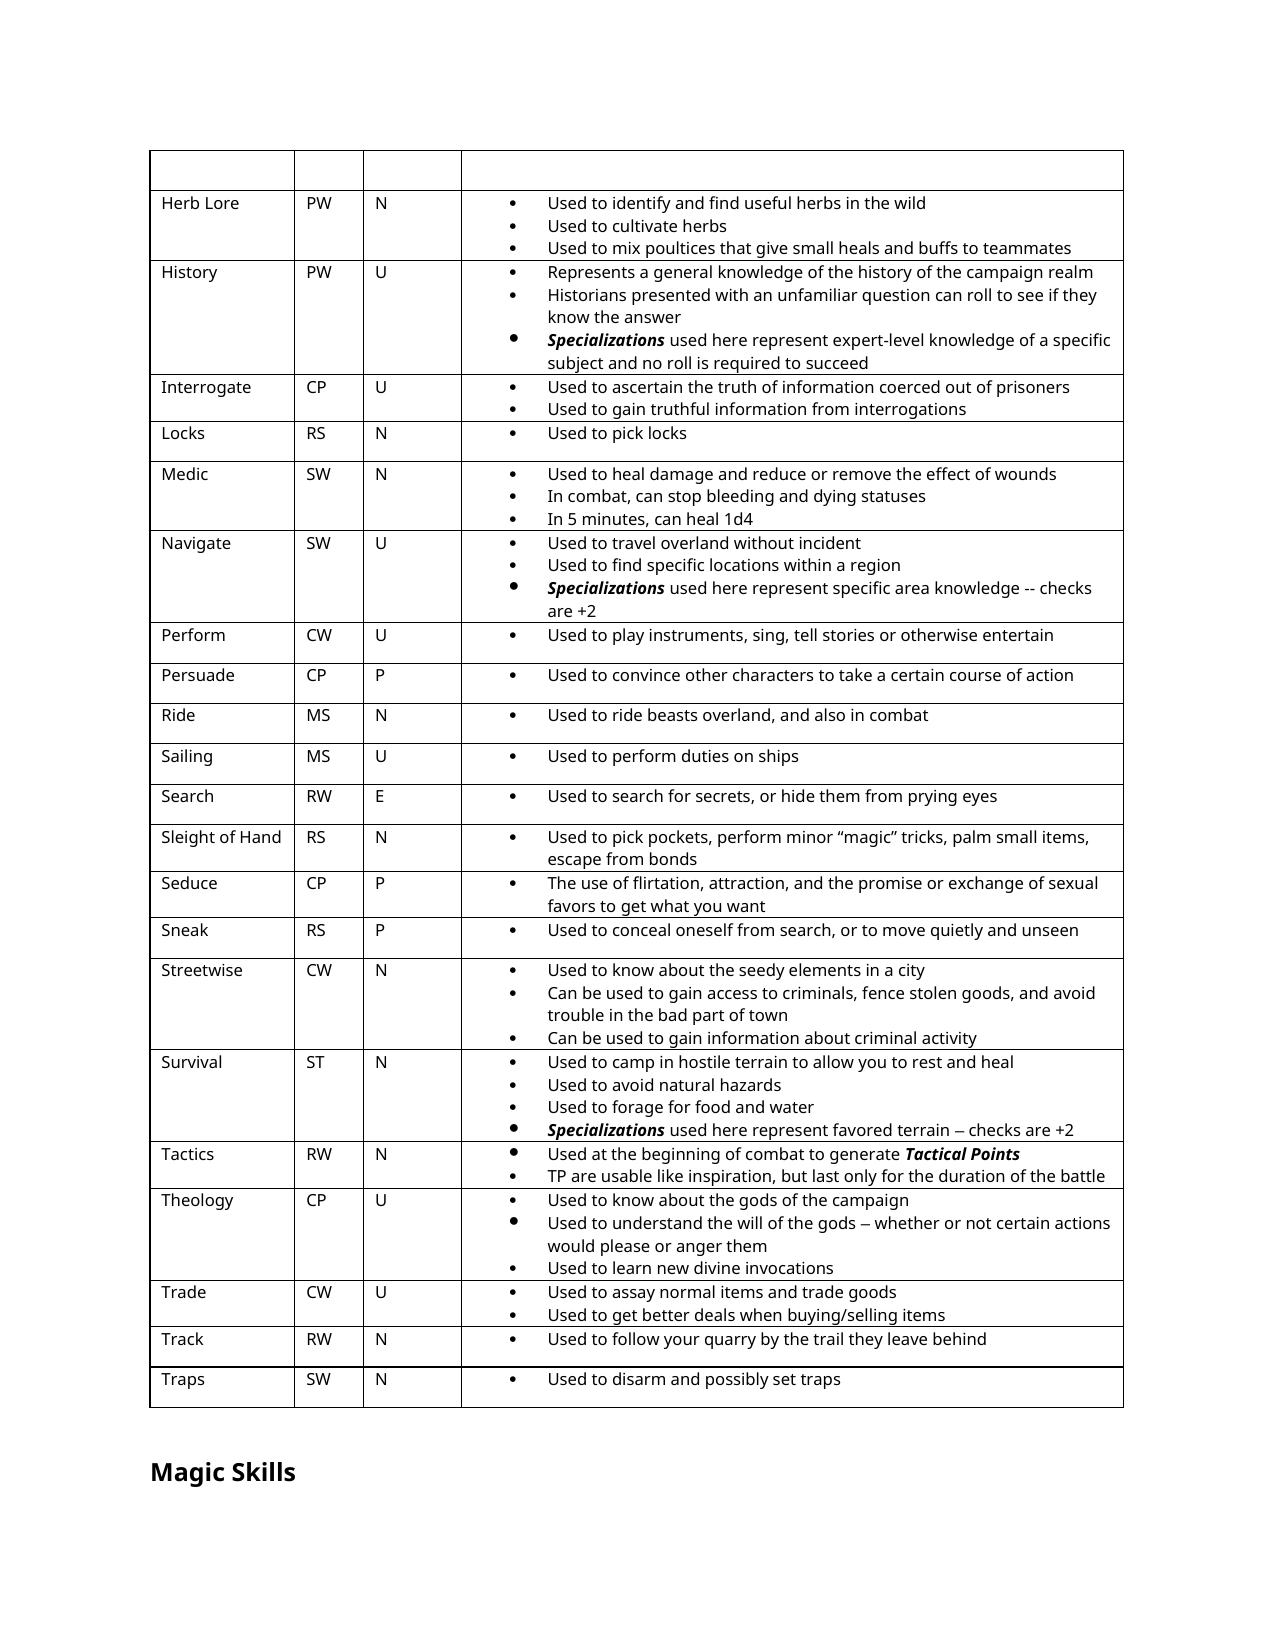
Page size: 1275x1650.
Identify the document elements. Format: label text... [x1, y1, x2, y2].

table_cell Streetwise [151, 959, 294, 1049]
table_cell P [364, 918, 461, 957]
table_cell RS [295, 422, 363, 461]
table_cell CW [295, 623, 363, 662]
table_cell RS [295, 825, 363, 871]
table_cell U [364, 375, 461, 421]
table_cell ST [295, 1050, 363, 1141]
table_cell [462, 151, 1123, 190]
table_cell N [364, 1368, 461, 1407]
table_cell N [364, 1327, 461, 1366]
table_cell Seduce [151, 872, 294, 917]
table_cell N [364, 704, 461, 743]
table_cell Used to perform duties on ships [462, 744, 1123, 784]
table_cell CW [295, 959, 363, 1049]
table_cell N [364, 462, 461, 530]
table_cell Survival [151, 1050, 294, 1141]
table_cell N [364, 1050, 461, 1141]
table_cell History [151, 261, 294, 374]
table_cell U [364, 623, 461, 662]
table_cell Locks [151, 422, 294, 461]
table_cell Medic [151, 462, 294, 530]
table_cell Sailing [151, 744, 294, 784]
table_cell RW [295, 1142, 363, 1188]
table_cell CP [295, 1189, 363, 1279]
table_cell P [364, 664, 461, 703]
table_cell Used to heal damage and reduce or remove the effect of wounds In combat, can stop bleeding and dying statuses In 5 minutes, can heal 1d4 [462, 462, 1123, 530]
table_cell Used to pick locks [462, 422, 1123, 461]
table_cell U [364, 1281, 461, 1326]
table_cell Used to play instruments, sing, tell stories or otherwise entertain [462, 623, 1123, 662]
table_cell Used to search for secrets, or hide them from prying eyes [462, 785, 1123, 824]
table_cell N [364, 959, 461, 1049]
table_cell U [364, 531, 461, 622]
table_cell Used to camp in hostile terrain to allow you to rest and heal Used to avoid natural hazards Used to forage for food and water Specializations used here represent favored terrain – checks are +2 [462, 1050, 1123, 1141]
table_cell RS [295, 918, 363, 957]
table_cell SW [295, 531, 363, 622]
table_cell U [364, 1189, 461, 1279]
table_cell Traps [151, 1368, 294, 1407]
table_cell Used to identify and find useful herbs in the wild Used to cultivate herbs Used to mix poultices that give small heals and buffs to teammates [462, 191, 1123, 259]
text Magic Skills [150, 1455, 1125, 1489]
table_cell Trade [151, 1281, 294, 1326]
table_cell Herb Lore [151, 191, 294, 259]
table_cell N [364, 1142, 461, 1188]
table_cell [364, 151, 461, 190]
table_cell Perform [151, 623, 294, 662]
table_cell Used to disarm and possibly set traps [462, 1368, 1123, 1407]
table_cell CP [295, 664, 363, 703]
table_cell RW [295, 1327, 363, 1366]
table_cell RW [295, 785, 363, 824]
table_cell CP [295, 872, 363, 917]
table_cell Used to ride beasts overland, and also in combat [462, 704, 1123, 743]
table_cell The use of flirtation, attraction, and the promise or exchange of sexual favors to get what you want [462, 872, 1123, 917]
table_cell E [364, 785, 461, 824]
table_cell Navigate [151, 531, 294, 622]
table_cell Used to conceal oneself from search, or to move quietly and unseen [462, 918, 1123, 957]
table_cell N [364, 191, 461, 259]
table_cell U [364, 744, 461, 784]
table_cell N [364, 422, 461, 461]
table_cell SW [295, 1368, 363, 1407]
table_cell Persuade [151, 664, 294, 703]
table_cell N [364, 825, 461, 871]
table_cell Used to pick pockets, perform minor “magic” tricks, palm small items, escape from bonds [462, 825, 1123, 871]
table_cell Search [151, 785, 294, 824]
table_cell Interrogate [151, 375, 294, 421]
table_cell Used to convince other characters to take a certain course of action [462, 664, 1123, 703]
table_cell Used to ascertain the truth of information coerced out of prisoners Used to gain truthful information from interrogations [462, 375, 1123, 421]
table_cell Sneak [151, 918, 294, 957]
table_cell CW [295, 1281, 363, 1326]
table_cell Used to follow your quarry by the trail they leave behind [462, 1327, 1123, 1366]
table_cell [295, 151, 363, 190]
table_cell Track [151, 1327, 294, 1366]
table_cell Tactics [151, 1142, 294, 1188]
table_cell MS [295, 704, 363, 743]
table_cell Ride [151, 704, 294, 743]
table_cell Used at the beginning of combat to generate Tactical Points TP are usable like inspiration, but last only for the duration of the battle [462, 1142, 1123, 1188]
table_cell Represents a general knowledge of the history of the campaign realm Historians presented with an unfamiliar question can roll to see if they know the answer Specializations used here represent expert-level knowledge of a specific subject and no roll is required to succeed [462, 261, 1123, 374]
table_cell Used to know about the gods of the campaign Used to understand the will of the gods – whether or not certain actions would please or anger them Used to learn new divine invocations [462, 1189, 1123, 1279]
table_cell SW [295, 462, 363, 530]
table_cell [151, 151, 294, 190]
table_cell CP [295, 375, 363, 421]
table_cell PW [295, 191, 363, 259]
table_cell U [364, 261, 461, 374]
table_cell Used to assay normal items and trade goods Used to get better deals when buying/selling items [462, 1281, 1123, 1326]
table_cell Theology [151, 1189, 294, 1279]
table_cell PW [295, 261, 363, 374]
table_cell P [364, 872, 461, 917]
table_cell Used to know about the seedy elements in a city Can be used to gain access to criminals, fence stolen goods, and avoid trouble in the bad part of town Can be used to gain information about criminal activity [462, 959, 1123, 1049]
table_cell MS [295, 744, 363, 784]
table_cell Used to travel overland without incident Used to find specific locations within a region Specializations used here represent specific area knowledge -- checks are +2 [462, 531, 1123, 622]
table_cell Sleight of Hand [151, 825, 294, 871]
